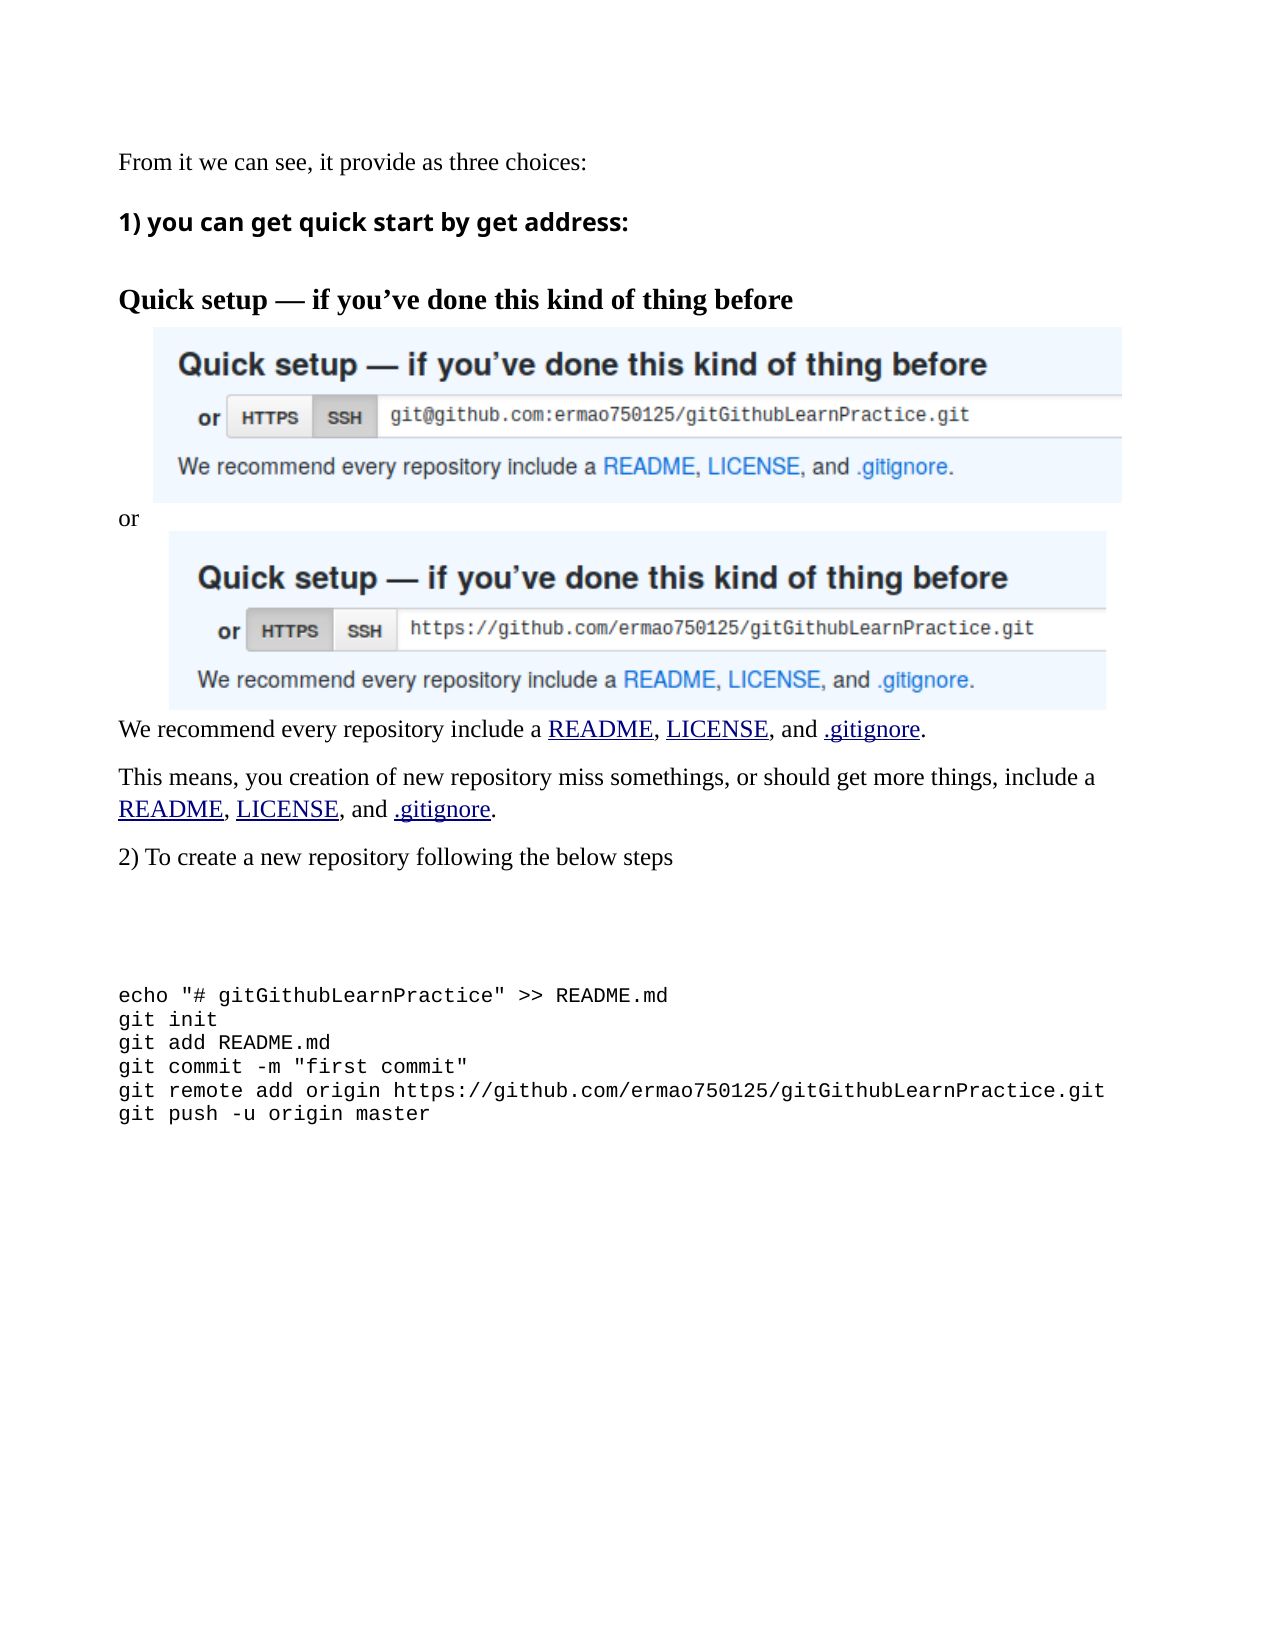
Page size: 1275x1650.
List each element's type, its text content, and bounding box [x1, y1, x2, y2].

text 2) To create a new repository following the below steps [118, 842, 1157, 871]
text git add README.md [118, 1032, 1157, 1056]
text echo "# gitGithubLearnPractice" >> README.md [118, 985, 1157, 1009]
text We recommend every repository include a README, LICENSE, and .gitignore. [118, 710, 1157, 743]
picture [153, 327, 1122, 503]
subtitle Quick setup — if you’ve done this kind of thing before [118, 282, 1157, 315]
text git commit -m "first commit" [118, 1056, 1157, 1079]
text git push -u origin master [118, 1103, 1157, 1127]
text or [118, 503, 1157, 532]
text This means, you creation of new repository miss somethings, or should get more things, include a README, LICENSE, and .gitignore. [118, 762, 1157, 823]
text From it we can see, it provide as three choices: [118, 147, 1157, 176]
text git remote add origin https://github.com/ermao750125/gitGithubLearnPractice.git [118, 1079, 1157, 1103]
text 1) you can get quick start by get address: [118, 204, 1157, 238]
text git init [118, 1009, 1157, 1032]
picture [168, 531, 1107, 710]
